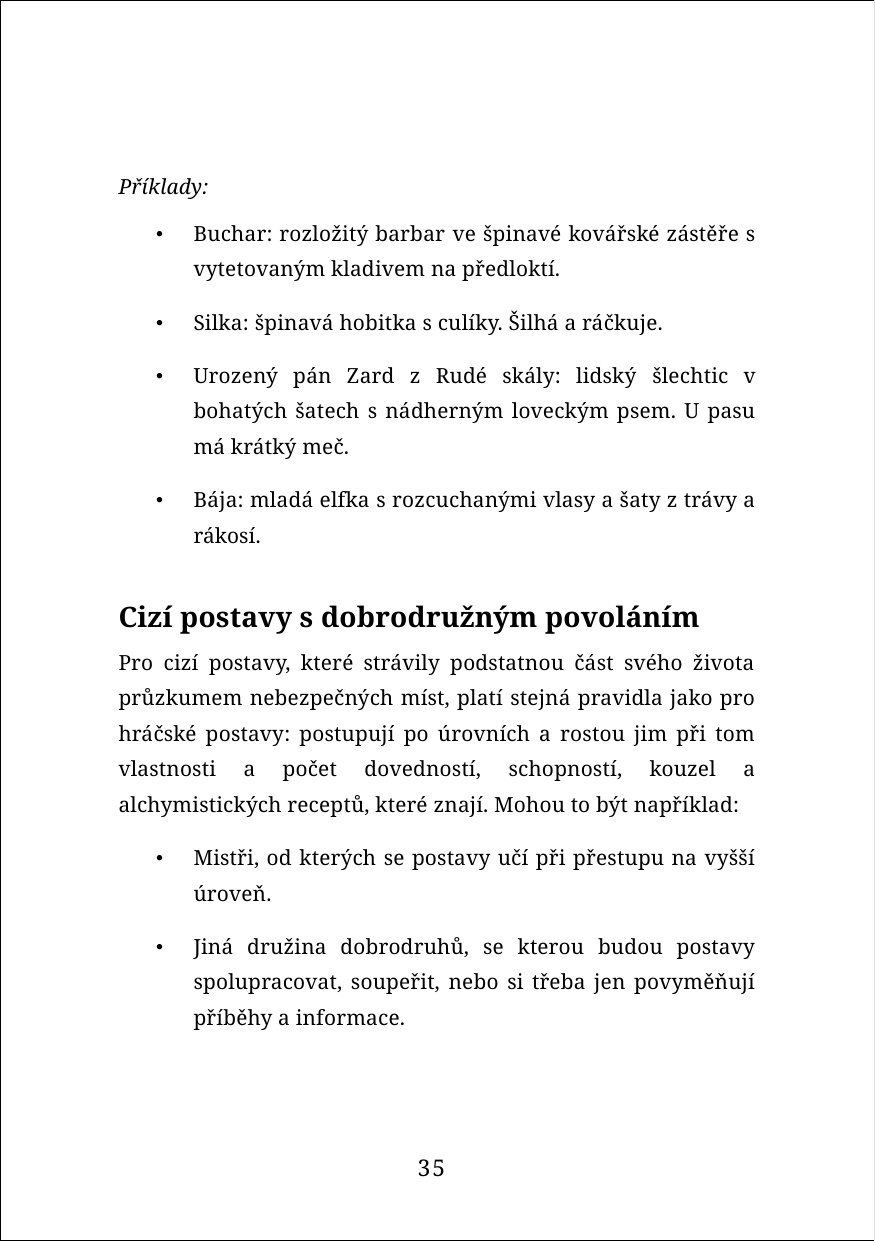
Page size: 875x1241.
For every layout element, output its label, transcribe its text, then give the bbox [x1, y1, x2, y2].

text Příklady: [118, 172, 756, 200]
subtitle Cizí postavy s dobrodružným povoláním [118, 598, 756, 636]
list Urozený pán Zard z Rudé skály: lidský šlechtic v bohatých šatech s nádherným loveckým psem. U pasu má krátký meč. [156, 361, 756, 461]
list Jiná družina dobrodruhů, se kterou budou postavy spolupracovat, soupeřit, nebo si třeba jen povyměňují příběhy a informace. [156, 932, 756, 1031]
list Bája: mladá elfka s rozcuchanými vlasy a šaty z trávy a rákosí. [156, 485, 756, 549]
list Silka: špinavá hobitka s culíky. Šilhá a ráčkuje. [156, 308, 756, 336]
list Mistři, od kterých se postavy učí při přestupu na vyšší úroveň. [156, 843, 756, 907]
text Pro cizí postavy, které strávily podstatnou část svého života průzkumem nebezpečných míst, platí stejná pravidla jako pro hráčské postavy: postupují po úrovních a rostou jim při tom vlastnosti a počet dovedností, schopností, kouzel a alchymistických receptů, které znají. Mohou to být například: [118, 648, 756, 818]
list Buchar: rozložitý barbar ve špinavé kovářské zástěře s vytetovaným kladivem na předloktí. [156, 219, 756, 283]
